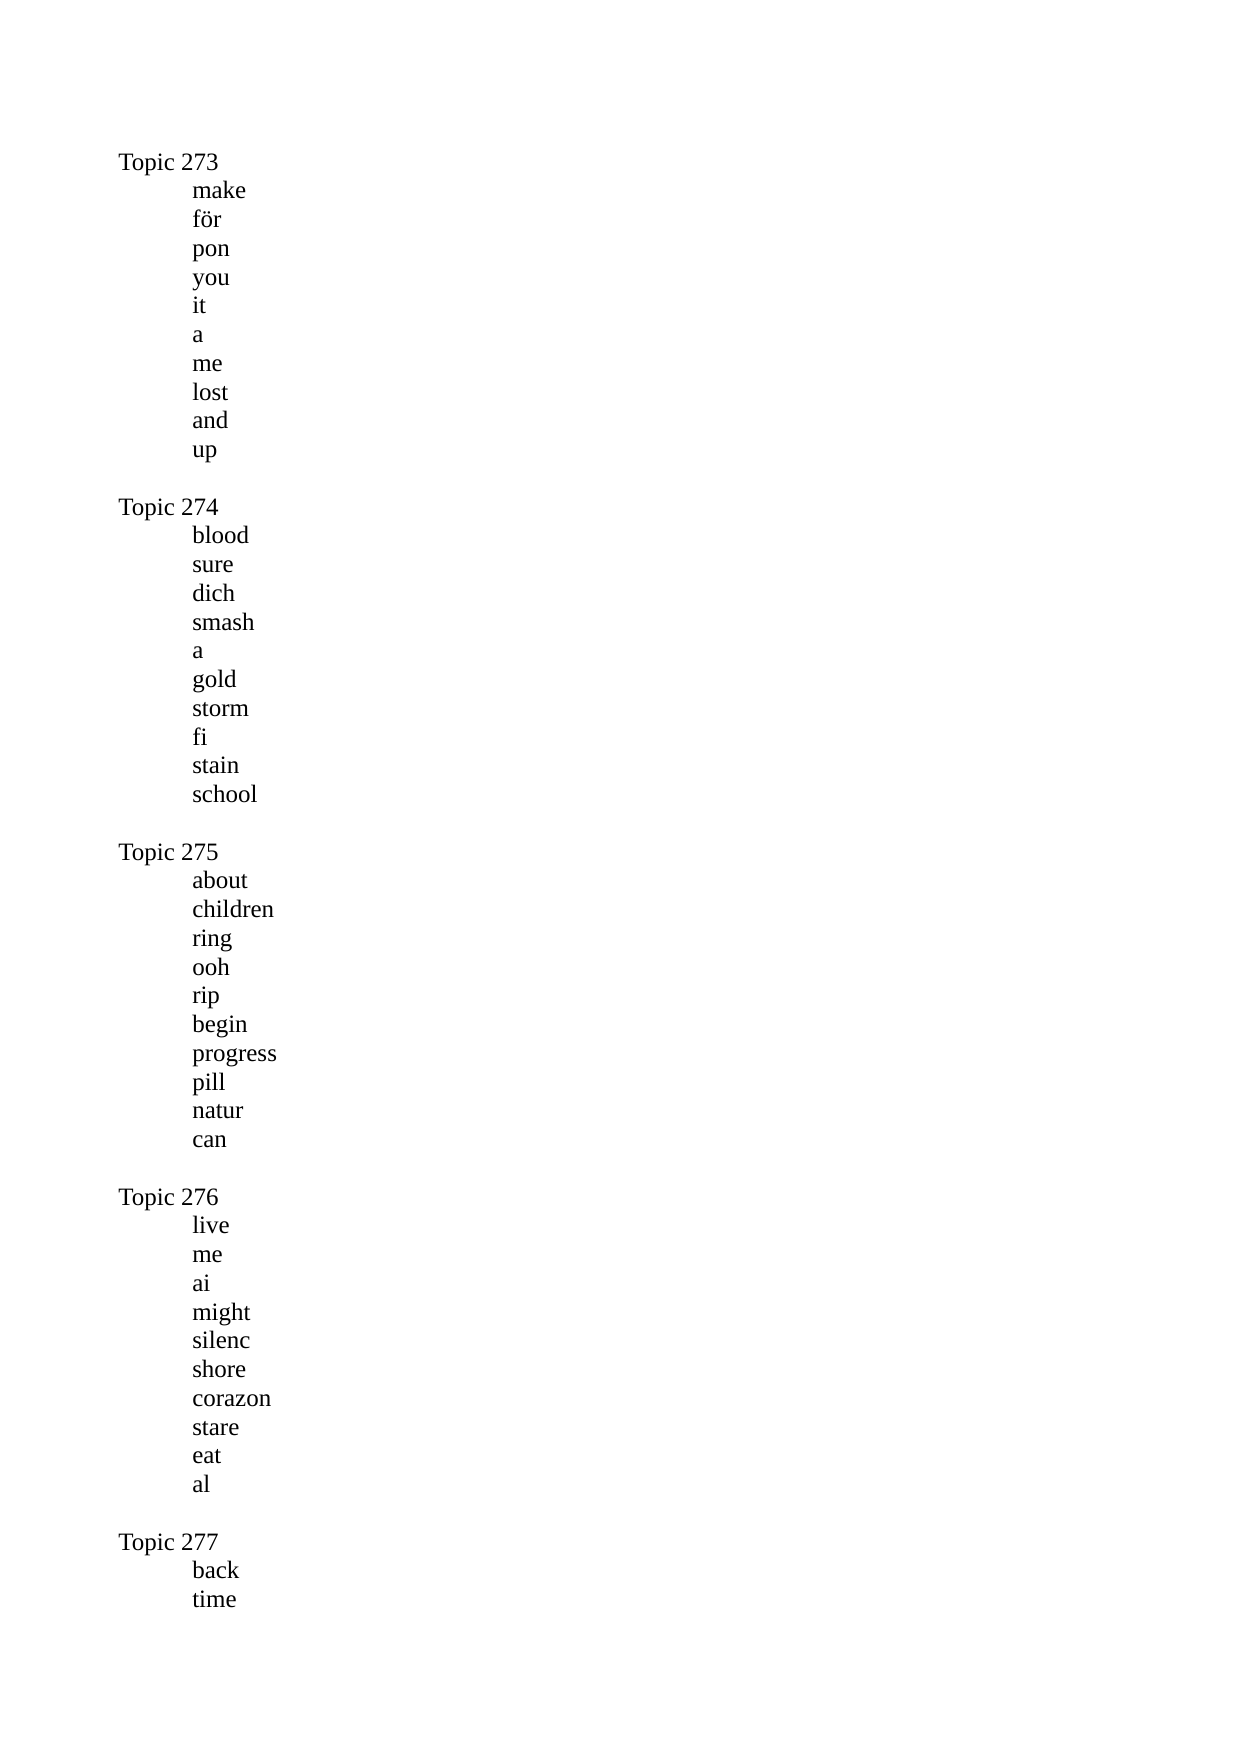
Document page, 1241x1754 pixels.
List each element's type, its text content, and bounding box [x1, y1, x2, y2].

text dich [118, 578, 1122, 607]
text a [118, 636, 1122, 664]
text al [118, 1469, 1122, 1498]
text you [118, 262, 1122, 291]
text and [118, 406, 1122, 434]
text corazon [118, 1383, 1122, 1412]
text can [118, 1124, 1122, 1153]
text begin [118, 1009, 1122, 1038]
text shore [118, 1354, 1122, 1383]
text stare [118, 1412, 1122, 1441]
text live [118, 1211, 1122, 1239]
text natur [118, 1096, 1122, 1124]
text time [118, 1584, 1122, 1613]
text up [118, 434, 1122, 463]
text make [118, 176, 1122, 204]
text me [118, 1239, 1122, 1268]
text me [118, 348, 1122, 377]
text ring [118, 923, 1122, 952]
text stain [118, 751, 1122, 779]
text Topic 274 [118, 492, 1122, 521]
text progress [118, 1038, 1122, 1067]
text children [118, 894, 1122, 923]
text rip [118, 981, 1122, 1009]
text gold [118, 664, 1122, 693]
text lost [118, 377, 1122, 406]
text ai [118, 1268, 1122, 1297]
text it [118, 291, 1122, 319]
text fi [118, 722, 1122, 751]
text Topic 276 [118, 1182, 1122, 1211]
text Topic 273 [118, 147, 1122, 176]
text Topic 275 [118, 837, 1122, 866]
text storm [118, 693, 1122, 722]
text smash [118, 607, 1122, 636]
text a [118, 319, 1122, 348]
text Topic 277 [118, 1527, 1122, 1556]
text pill [118, 1067, 1122, 1096]
text blood [118, 521, 1122, 549]
text pon [118, 233, 1122, 262]
text school [118, 779, 1122, 808]
text sure [118, 549, 1122, 578]
text might [118, 1297, 1122, 1326]
text för [118, 204, 1122, 233]
text ooh [118, 952, 1122, 981]
text about [118, 866, 1122, 894]
text eat [118, 1441, 1122, 1469]
text back [118, 1556, 1122, 1584]
text silenc [118, 1326, 1122, 1354]
